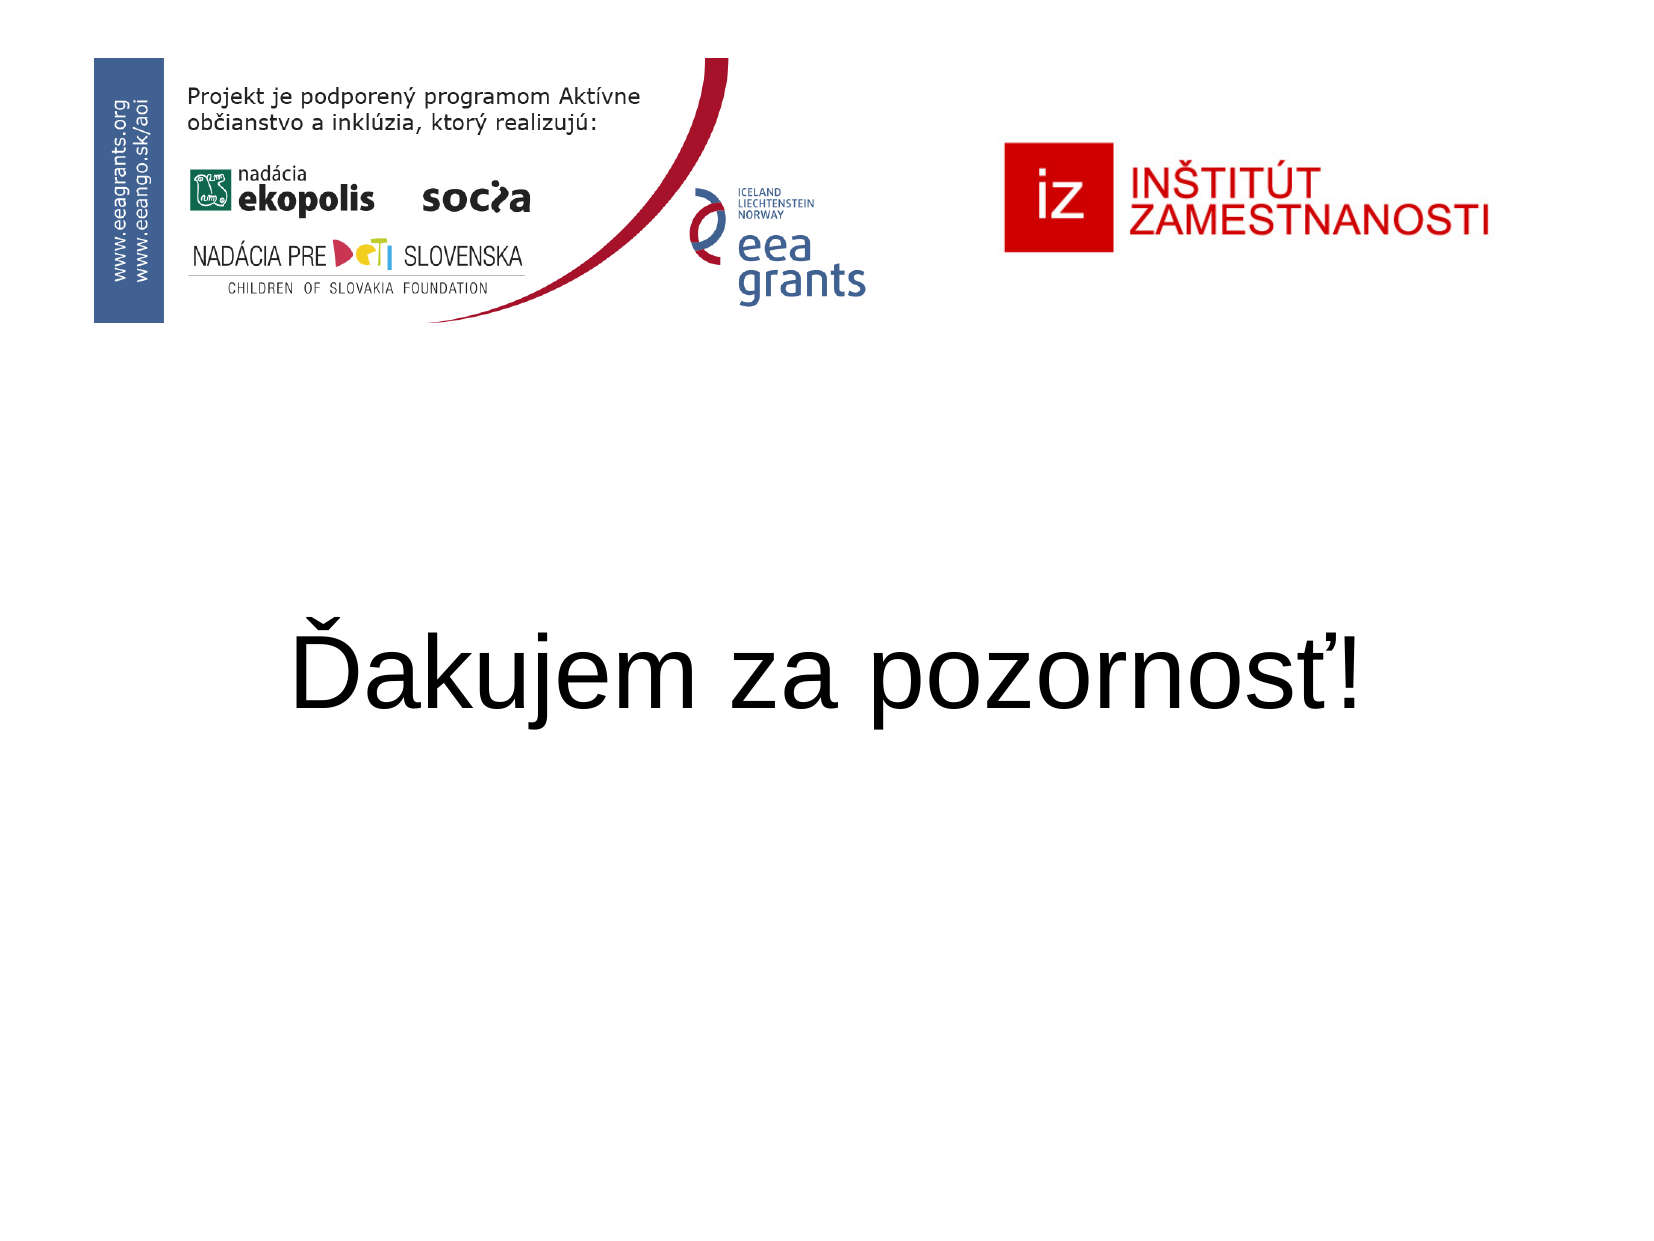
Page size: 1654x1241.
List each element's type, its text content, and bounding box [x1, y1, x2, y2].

picture [94, 58, 887, 324]
subtitle Ďakujem za pozornosť! [82, 312, 1571, 1033]
picture [944, 47, 1548, 343]
